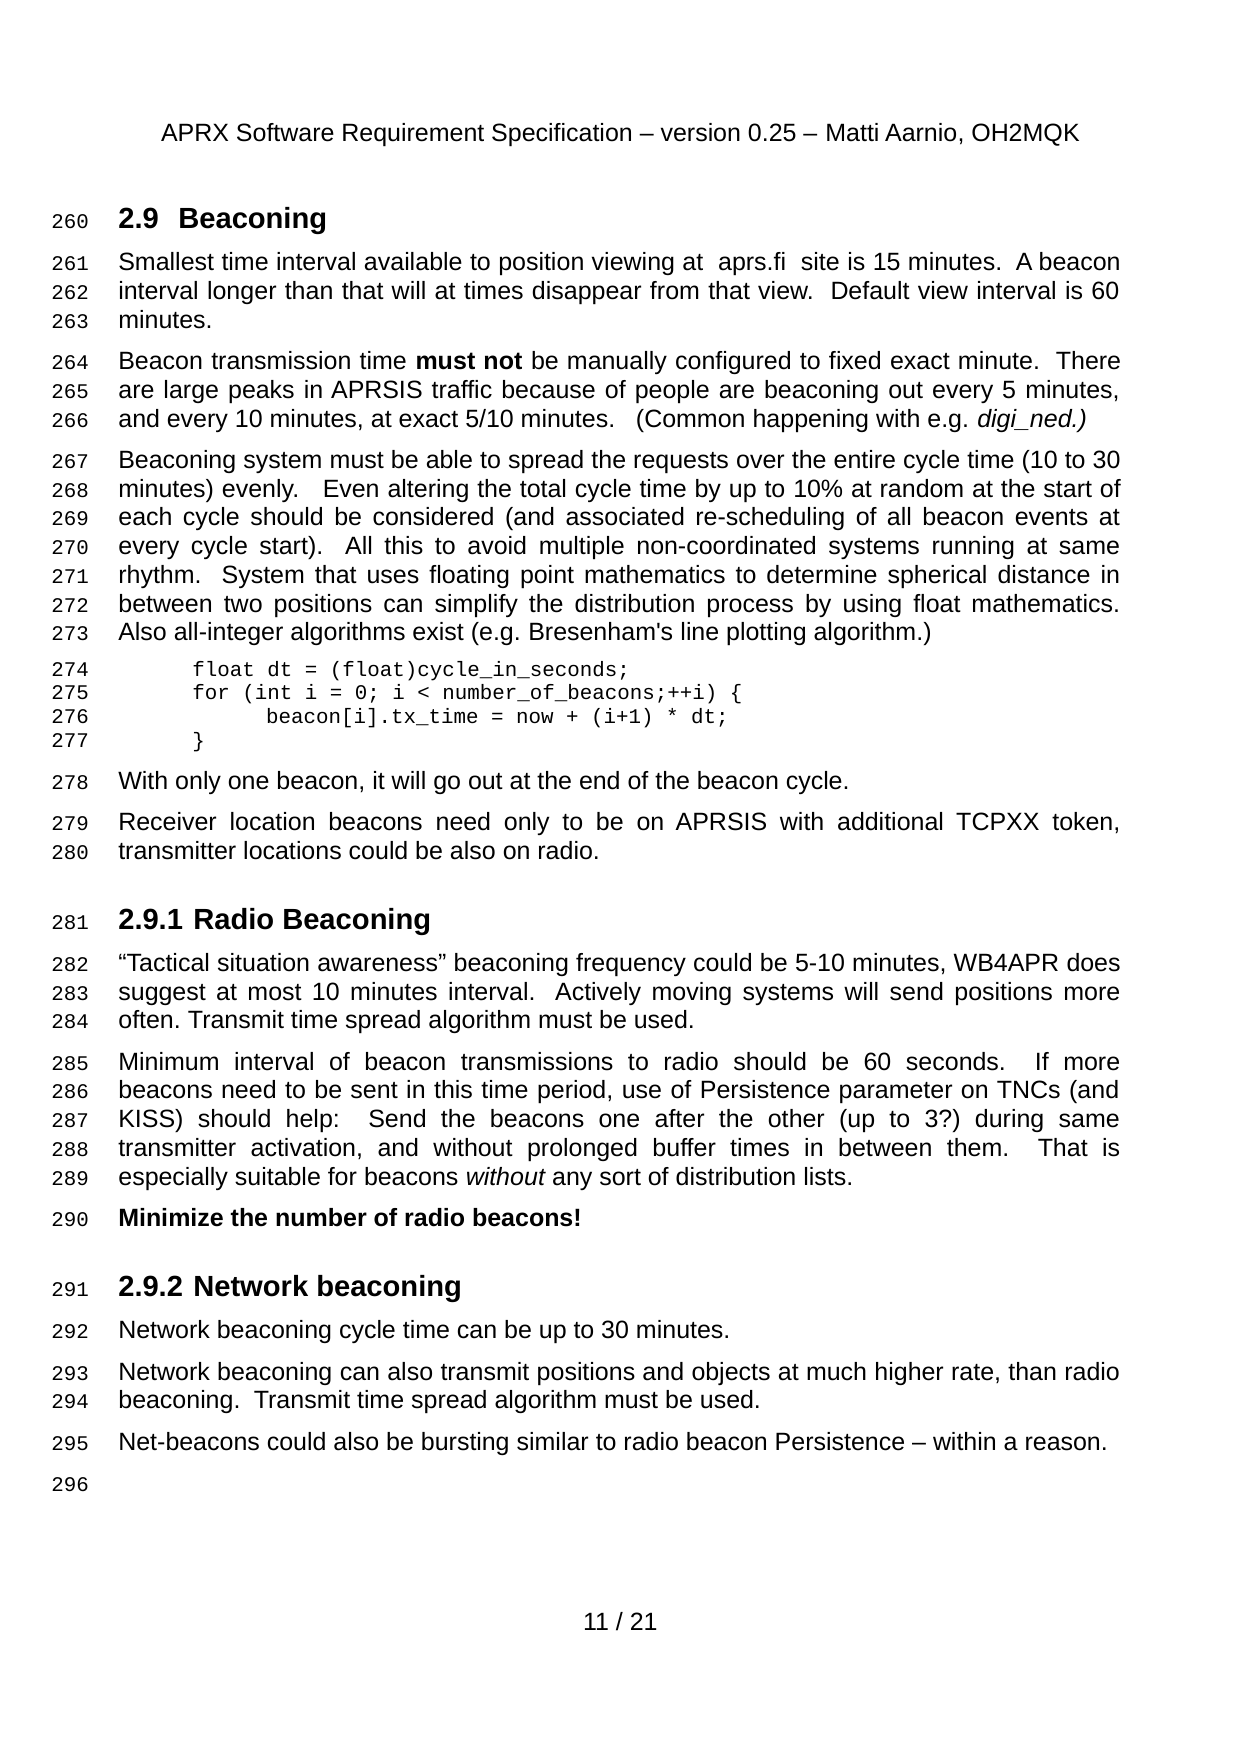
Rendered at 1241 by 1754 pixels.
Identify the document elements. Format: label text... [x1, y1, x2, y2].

text Receiver location beacons need only to be on APRSIS with additional TCPXX token, transmitter locations could be also on radio. [118, 807, 1122, 864]
text Minimum interval of beacon transmissions to radio should be 60 seconds. If more beacons need to be sent in this time period, use of Persistence parameter on TNCs (and KISS) should help: Send the beacons one after the other (up to 3?) during same transmitter activation, and without prolonged buffer times in between them. That is especially suitable for beacons without any sort of distribution lists. [118, 1047, 1122, 1191]
text Minimize the number of radio beacons! [118, 1203, 1122, 1232]
text Net-beacons could also be bursting similar to radio beacon Persistence – within a reason. [118, 1427, 1122, 1455]
text float dt = (float)cycle_in_seconds; for (int i = 0; i < number_of_beacons;++i) { beacon[i].tx_time = now + (i+1) * dt; } [192, 659, 1122, 753]
text Beacon transmission time must not be manually configured to fixed exact minute. There are large peaks in APRSIS traffic because of people are beaconing out every 5 minutes, and every 10 minutes, at exact 5/10 minutes. (Common happening with e.g. digi_ned.) [118, 346, 1122, 432]
text “Tactical situation awareness” beaconing frequency could be 5-10 minutes, WB4APR does suggest at most 10 minutes interval. Actively moving systems will send positions more often. Transmit time spread algorithm must be used. [118, 948, 1122, 1034]
subtitle Network beaconing [118, 1269, 1122, 1303]
subtitle Beaconing [118, 201, 1122, 235]
text Network beaconing cycle time can be up to 30 minutes. [118, 1315, 1122, 1344]
subtitle Radio Beaconing [118, 902, 1122, 936]
text Beaconing system must be able to spread the requests over the entire cycle time (10 to 30 minutes) evenly. Even altering the total cycle time by up to 10% at random at the start of each cycle should be considered (and associated re-scheduling of all beacon events at every cycle start). All this to avoid multiple non-coordinated systems running at same rhythm. System that uses floating point mathematics to determine spherical distance in between two positions can simplify the distribution process by using float mathematics. Also all-integer algorithms exist (e.g. Bresenham's line plotting algorithm.) [118, 445, 1122, 646]
text With only one beacon, it will go out at the end of the beacon cycle. [118, 766, 1122, 794]
text Network beaconing can also transmit positions and objects at much higher rate, than radio beaconing. Transmit time spread algorithm must be used. [118, 1357, 1122, 1414]
text Smallest time interval available to position viewing at aprs.fi site is 15 minutes. A beacon interval longer than that will at times disappear from that view. Default view interval is 60 minutes. [118, 247, 1122, 334]
